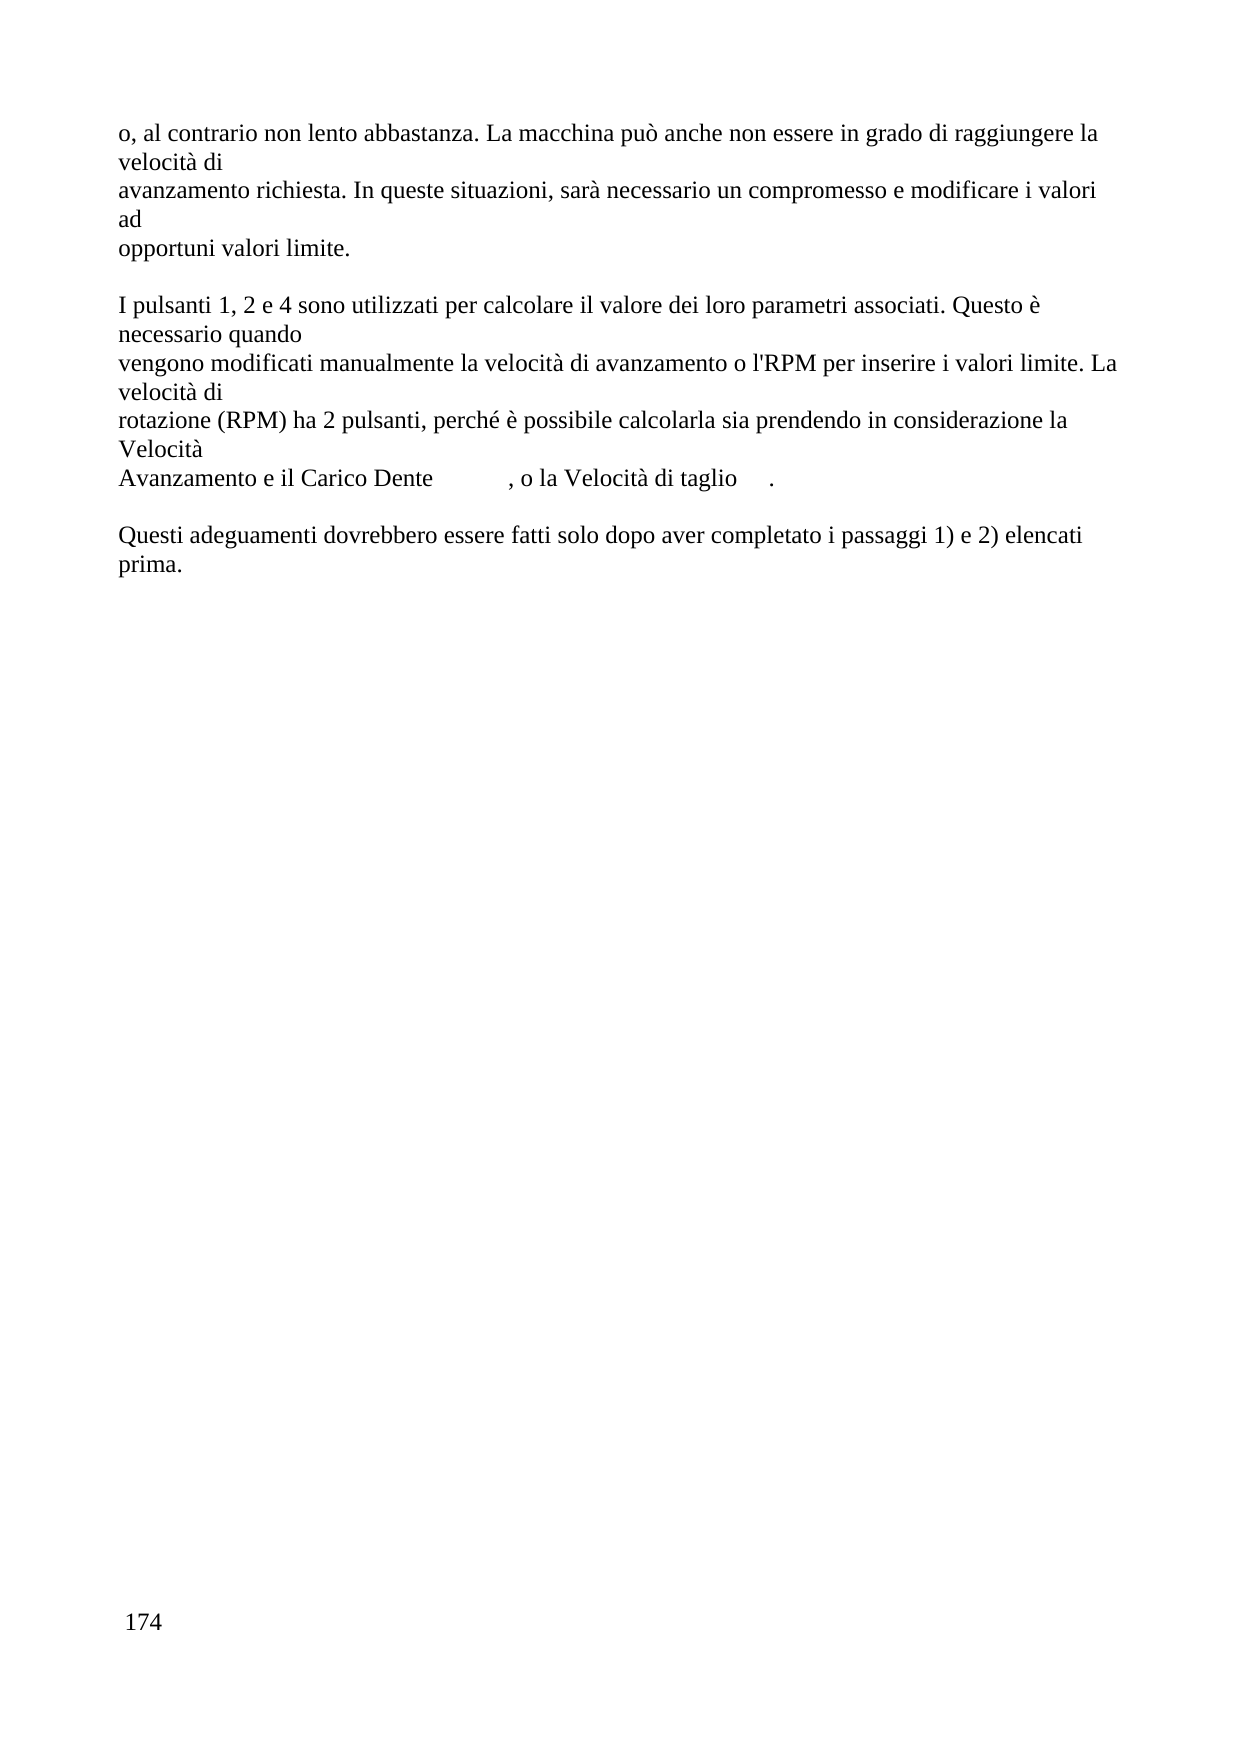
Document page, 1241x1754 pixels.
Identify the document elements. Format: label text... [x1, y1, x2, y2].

text opportuni valori limite. [118, 233, 1122, 262]
text I pulsanti 1, 2 e 4 sono utilizzati per calcolare il valore dei loro parametri associati. Questo è necessario quando [118, 291, 1122, 348]
text Questi adeguamenti dovrebbero essere fatti solo dopo aver completato i passaggi 1) e 2) elencati prima. [118, 521, 1122, 578]
text rotazione (RPM) ha 2 pulsanti, perché è possibile calcolarla sia prendendo in considerazione la Velocità [118, 406, 1122, 463]
text avanzamento richiesta. In queste situazioni, sarà necessario un compromesso e modificare i valori ad [118, 176, 1122, 233]
text vengono modificati manualmente la velocità di avanzamento o l'RPM per inserire i valori limite. La velocità di [118, 348, 1122, 406]
text Avanzamento e il Carico Dente , o la Velocità di taglio . [118, 463, 1122, 492]
text o, al contrario non lento abbastanza. La macchina può anche non essere in grado di raggiungere la velocità di [118, 118, 1122, 176]
